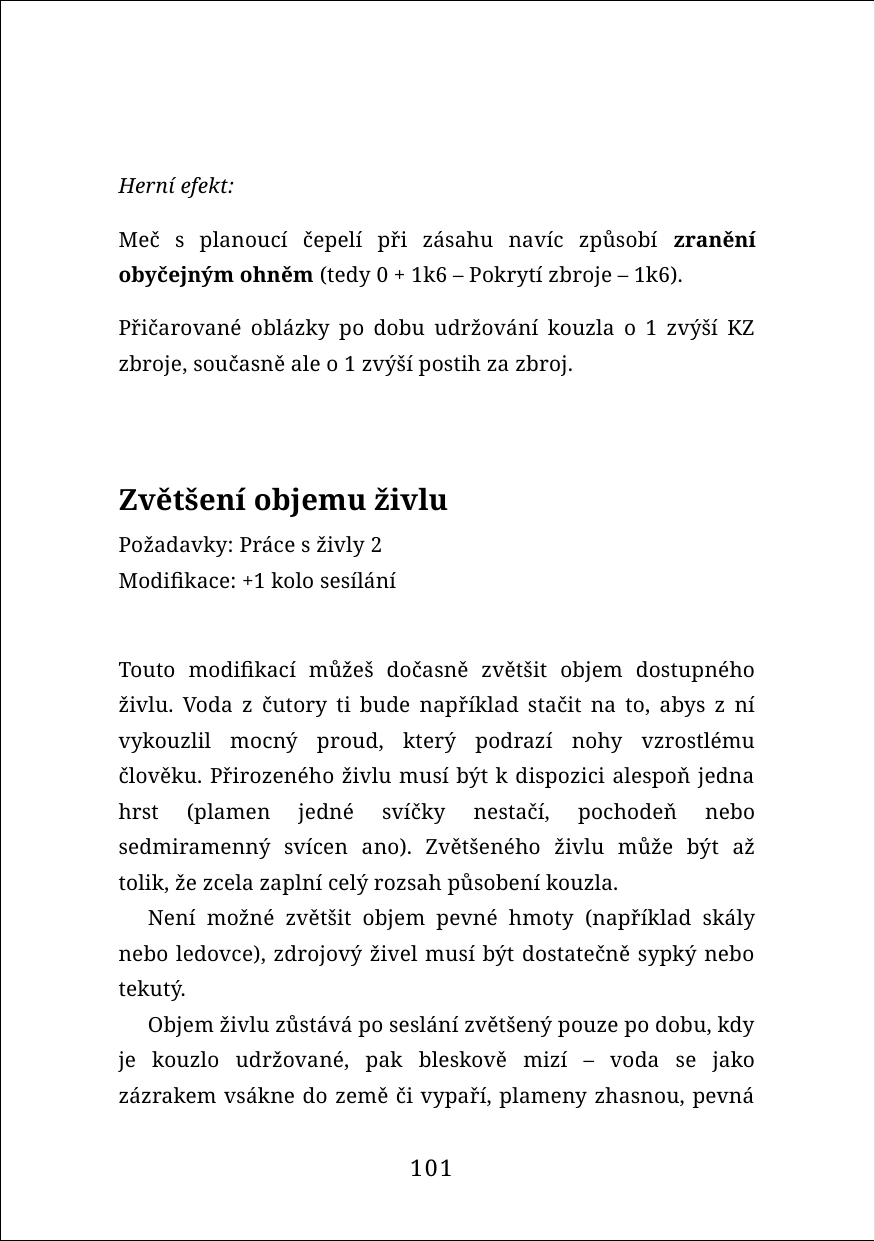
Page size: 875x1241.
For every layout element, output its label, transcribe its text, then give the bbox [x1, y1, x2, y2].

text Požadavky: Práce s živly 2 Modifikace: +1 kolo sesílání [118, 531, 756, 630]
subtitle Zvětšení objemu živlu [118, 479, 756, 519]
text Herní efekt: [118, 171, 756, 200]
text Touto modifikací můžeš dočasně zvětšit objem dostupného živlu. Voda z čutory ti bude například stačit na to, abys z ní vykouzlil mocný proud, který podrazí nohy vzrostlému člověku. Přirozeného živlu musí být k dispozici alespoň jedna hrst (plamen jedné svíčky nestačí, pochodeň nebo sedmiramenný svícen ano). Zvětšeného živlu může být až tolik, že zcela zaplní celý rozsah působení kouzla. Není možné zvětšit objem pevné hmoty (například skály nebo ledovce), zdrojový živel musí být dostatečně sypký nebo tekutý. Objem živlu zůstává po seslání zvětšený pouze po dobu, kdy je kouzlo udržované, pak bleskově mizí – voda se jako zázrakem vsákne do země či vypaří, plameny zhasnou, pevná [118, 655, 756, 1109]
text Přičarované oblázky po dobu udržování kouzla o 1 zvýší KZ zbroje, současně ale o 1 zvýší postih za zbroj. [118, 313, 756, 377]
text Meč s planoucí čepelí při zásahu navíc způsobí zranění obyčejným ohněm (tedy 0 + 1k6 – Pokrytí zbroje – 1k6). [118, 225, 756, 289]
